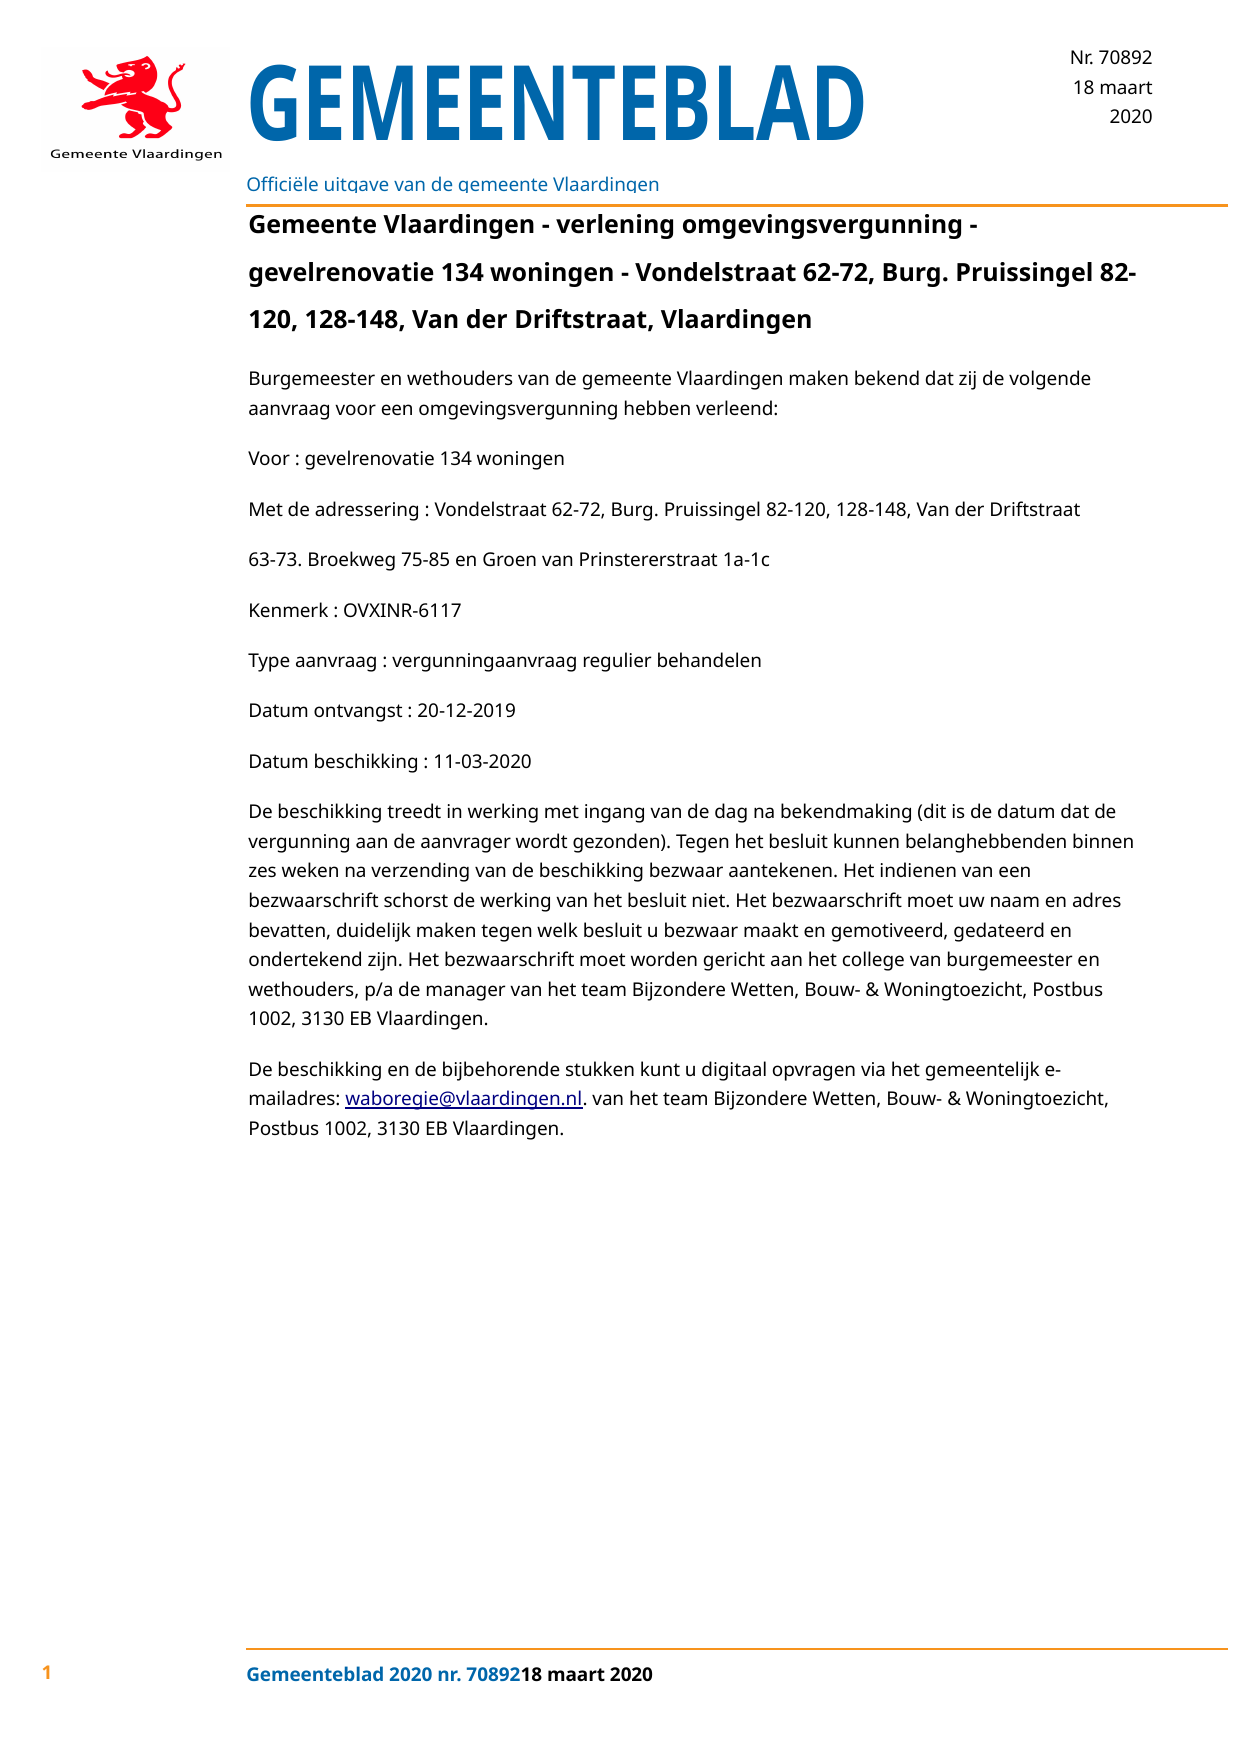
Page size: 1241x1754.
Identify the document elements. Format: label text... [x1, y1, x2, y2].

text Burgemeester en wethouders van de gemeente Vlaardingen maken bekend dat zij de volgende aanvraag voor een omgevingsvergunning hebben verleend: [248, 366, 1152, 421]
text De beschikking treedt in werking met ingang van de dag na bekendmaking (dit is de datum dat de vergunning aan de aanvrager wordt gezonden). Tegen het besluit kunnen belanghebbenden binnen zes weken na verzending van de beschikking bezwaar aantekenen. Het indienen van een bezwaarschrift schorst de werking van het besluit niet. Het bezwaarschrift moet uw naam en adres bevatten, duidelijk maken tegen welk besluit u bezwaar maakt en gemotiveerd, gedateerd en ondertekend zijn. Het bezwaarschrift moet worden gericht aan het college van burgemeester en wethouders, p/a de manager van het team Bijzondere Wetten, Bouw- & Woningtoezicht, Postbus 1002, 3130 EB Vlaardingen. [248, 798, 1152, 1031]
text Datum ontvangst : 20-12-2019 [248, 698, 1152, 723]
picture [41, 47, 231, 172]
text Voor : gevelrenovatie 134 woningen [248, 446, 1152, 471]
text Met de adressering : Vondelstraat 62-72, Burg. Pruissingel 82-120, 128-148, Van der Driftstraat [248, 496, 1152, 522]
text Kenmerk : OVXINR-6117 [248, 597, 1152, 622]
text Gemeente Vlaardingen - verlening omgevingsvergunning - gevelrenovatie 134 woningen - Vondelstraat 62-72, Burg. Pruissingel 82-120, 128-148, Van der Driftstraat, Vlaardingen [248, 207, 1152, 336]
text De beschikking en de bijbehorende stukken kunt u digitaal opvragen via het gemeentelijk e-mailadres: waboregie@vlaardingen.nl. van het team Bijzondere Wetten, Bouw- & Woningtoezicht, Postbus 1002, 3130 EB Vlaardingen. [248, 1056, 1152, 1141]
text Datum beschikking : 11-03-2020 [248, 748, 1152, 774]
text Type aanvraag : vergunningaanvraag regulier behandelen [248, 647, 1152, 673]
text 63-73. Broekweg 75-85 en Groen van Prinstererstraat 1a-1c [248, 546, 1152, 572]
